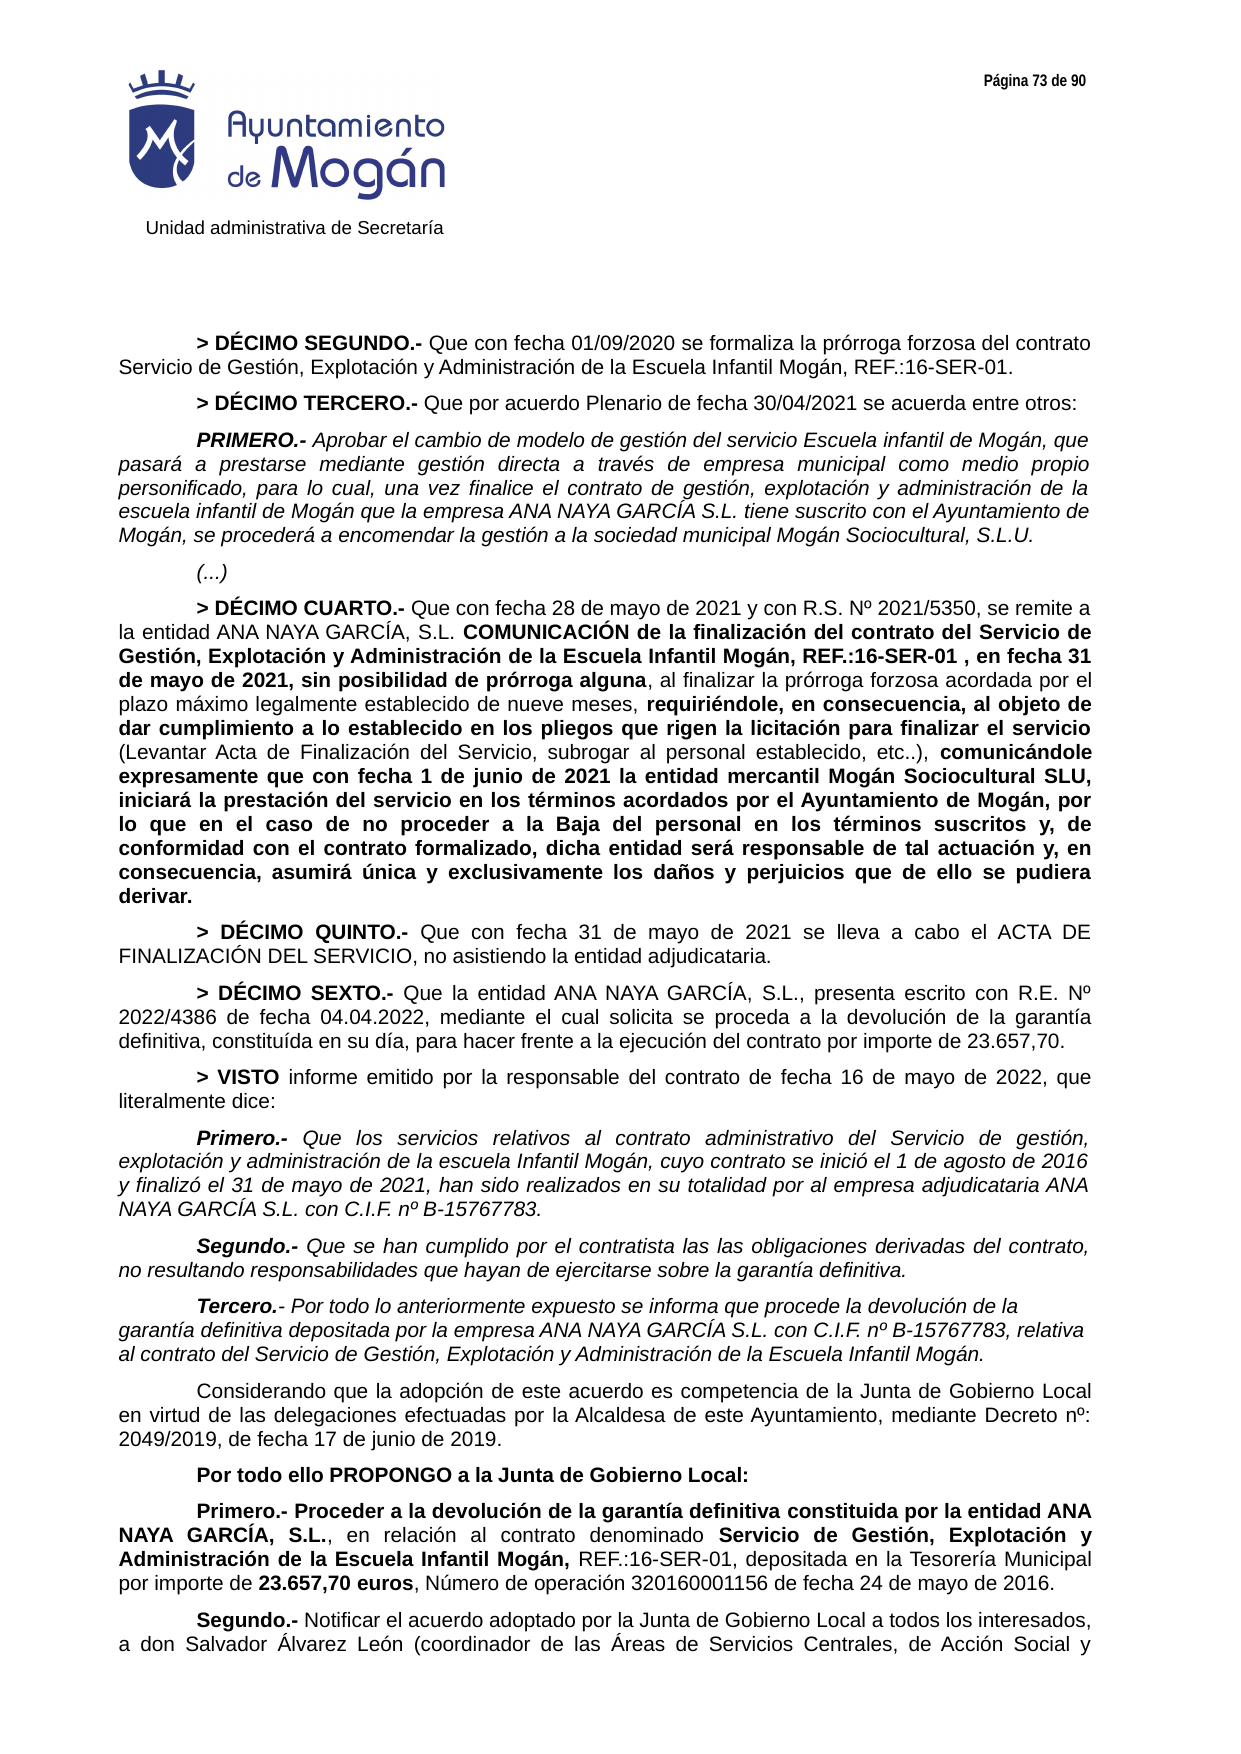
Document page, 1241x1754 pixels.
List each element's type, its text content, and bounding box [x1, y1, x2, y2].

picture [128, 70, 445, 206]
text Por todo ello PROPONGO a la Junta de Gobierno Local: [118, 1463, 1092, 1487]
text > DÉCIMO SEGUNDO.- Que con fecha 01/09/2020 se formaliza la prórroga forzosa del contrato Servicio de Gestión, Explotación y Administración de la Escuela Infantil Mogán, REF.:16-SER-01. [118, 331, 1092, 378]
text > DÉCIMO QUINTO.- Que con fecha 31 de mayo de 2021 se lleva a cabo el ACTA DE FINALIZACIÓN DEL SERVICIO, no asistiendo la entidad adjudicataria. [118, 920, 1092, 968]
text (...) [118, 560, 1092, 584]
text Primero.- Proceder a la devolución de la garantía definitiva constituida por la entidad ANA NAYA GARCÍA, S.L., en relación al contrato denominado Servicio de Gestión, Explotación y Administración de la Escuela Infantil Mogán, REF.:16-SER-01, depositada en la Tesorería Municipal por importe de 23.657,70 euros, Número de operación 320160001156 de fecha 24 de mayo de 2016. [118, 1499, 1092, 1595]
text > VISTO informe emitido por la responsable del contrato de fecha 16 de mayo de 2022, que literalmente dice: [118, 1065, 1092, 1113]
text Tercero.- Por todo lo anteriormente expuesto se informa que procede la devolución de la garantía definitiva depositada por la empresa ANA NAYA GARCÍA S.L. con C.I.F. nº B-15767783, relativa al contrato del Servicio de Gestión, Explotación y Administración de la Escuela Infantil Mogán. [118, 1294, 1092, 1366]
text Considerando que la adopción de este acuerdo es competencia de la Junta de Gobierno Local en virtud de las delegaciones efectuadas por la Alcaldesa de este Ayuntamiento, mediante Decreto nº: 2049/2019, de fecha 17 de junio de 2019. [118, 1378, 1092, 1450]
text Segundo.- Notificar el acuerdo adoptado por la Junta de Gobierno Local a todos los interesados, a don Salvador Álvarez León (coordinador de las Áreas de Servicios Centrales, de Acción Social y [118, 1608, 1092, 1656]
text > DÉCIMO CUARTO.- Que con fecha 28 de mayo de 2021 y con R.S. Nº 2021/5350, se remite a la entidad ANA NAYA GARCÍA, S.L. COMUNICACIÓN de la finalización del contrato del Servicio de Gestión, Explotación y Administración de la Escuela Infantil Mogán, REF.:16-SER-01 , en fecha 31 de mayo de 2021, sin posibilidad de prórroga alguna, al finalizar la prórroga forzosa acordada por el plazo máximo legalmente establecido de nueve meses, requiriéndole, en consecuencia, al objeto de dar cumplimiento a lo establecido en los pliegos que rigen la licitación para finalizar el servicio (Levantar Acta de Finalización del Servicio, subrogar al personal establecido, etc..), comunicándole expresamente que con fecha 1 de junio de 2021 la entidad mercantil Mogán Sociocultural SLU, iniciará la prestación del servicio en los términos acordados por el Ayuntamiento de Mogán, por lo que en el caso de no proceder a la Baja del personal en los términos suscritos y, de conformidad con el contrato formalizado, dicha entidad será responsable de tal actuación y, en consecuencia, asumirá única y exclusivamente los daños y perjuicios que de ello se pudiera derivar. [118, 596, 1092, 908]
text PRIMERO.- Aprobar el cambio de modelo de gestión del servicio Escuela infantil de Mogán, que pasará a prestarse mediante gestión directa a través de empresa municipal como medio propio personificado, para lo cual, una vez finalice el contrato de gestión, explotación y administración de la escuela infantil de Mogán que la empresa ANA NAYA GARCÍA S.L. tiene suscrito con el Ayuntamiento de Mogán, se procederá a encomendar la gestión a la sociedad municipal Mogán Sociocultural, S.L.U. [118, 427, 1092, 547]
text > DÉCIMO SEXTO.- Que la entidad ANA NAYA GARCÍA, S.L., presenta escrito con R.E. Nº 2022/4386 de fecha 04.04.2022, mediante el cual solicita se proceda a la devolución de la garantía definitiva, constituída en su día, para hacer frente a la ejecución del contrato por importe de 23.657,70. [118, 981, 1092, 1052]
text Primero.- Que los servicios relativos al contrato administrativo del Servicio de gestión, explotación y administración de la escuela Infantil Mogán, cuyo contrato se inició el 1 de agosto de 2016 y finalizó el 31 de mayo de 2021, han sido realizados en su totalidad por al empresa adjudicataria ANA NAYA GARCÍA S.L. con C.I.F. nº B-15767783. [118, 1125, 1092, 1221]
text Segundo.- Que se han cumplido por el contratista las las obligaciones derivadas del contrato, no resultando responsabilidades que hayan de ejercitarse sobre la garantía definitiva. [118, 1234, 1092, 1282]
text > DÉCIMO TERCERO.- Que por acuerdo Plenario de fecha 30/04/2021 se acuerda entre otros: [118, 391, 1092, 415]
